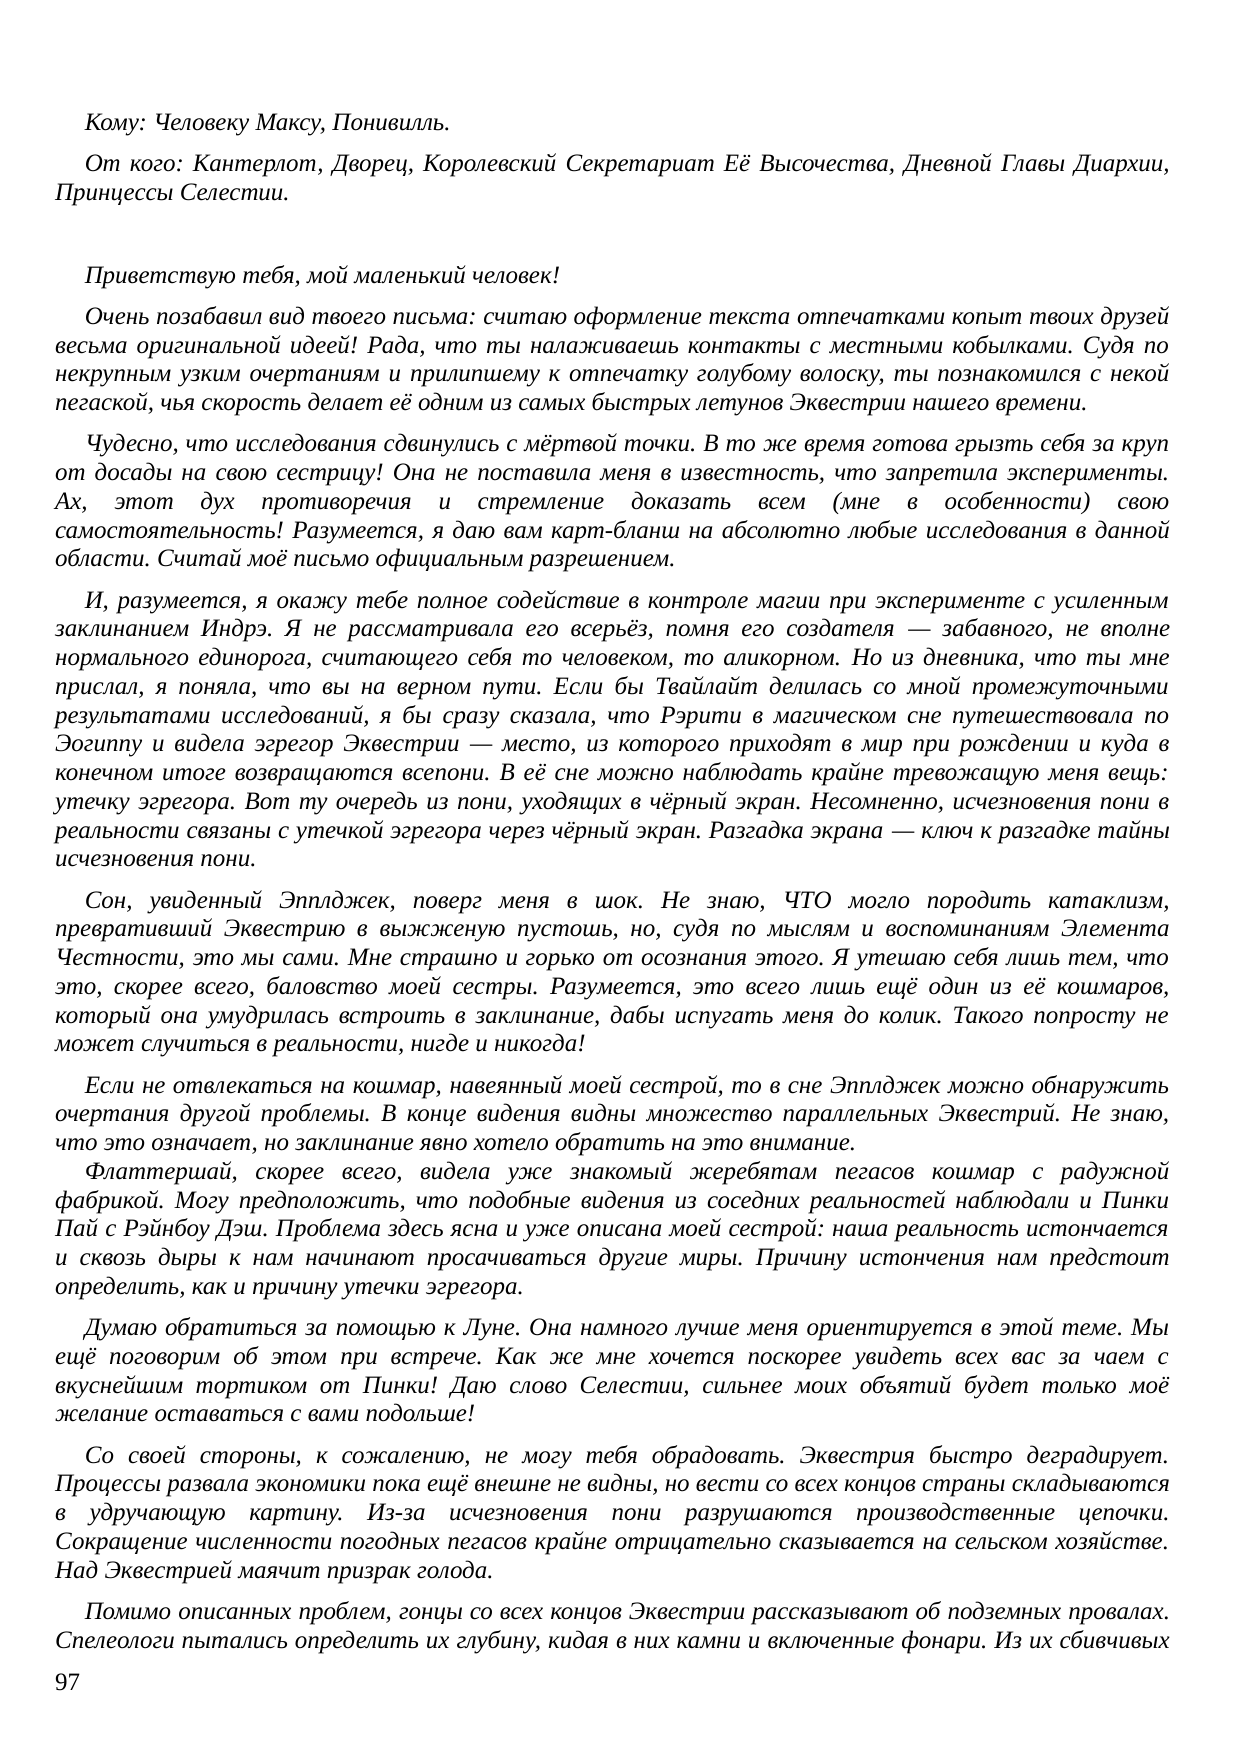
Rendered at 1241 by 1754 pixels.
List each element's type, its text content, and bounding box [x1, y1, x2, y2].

text И, разумеется, я окажу тебе полное содействие в контроле магии при эксперименте с усиленным заклинанием Индрэ. Я не рассматривала его всерьёз, помня его создателя — забавного, не вполне нормального единорога, считающего себя то человеком, то аликорном. Но из дневника, что ты мне прислал, я поняла, что вы на верном пути. Если бы Твайлайт делилась со мной промежуточными результатами исследований, я бы сразу сказала, что Рэрити в магическом сне путешествовала по Эогиппу и видела эгрегор Эквестрии — место, из которого приходят в мир при рождении и куда в конечном итоге возвращаются всепони. В её сне можно наблюдать крайне тревожащую меня вещь: утечку эгрегора. Вот ту очередь из пони, уходящих в чёрный экран. Несомненно, исчезновения пони в реальности связаны с утечкой эгрегора через чёрный экран. Разгадка экрана — ключ к разгадке тайны исчезновения пони. [55, 585, 1173, 872]
text Флаттершай, скорее всего, видела уже знакомый жеребятам пегасов кошмар с радужной фабрикой. Могу предположить, что подобные видения из соседних реальностей наблюдали и Пинки Пай с Рэйнбоу Дэш. Проблема здесь ясна и уже описана моей сестрой: наша реальность истончается и сквозь дыры к нам начинают просачиваться другие миры. Причину истончения нам предстоит определить, как и причину утечки эгрегора. [55, 1156, 1173, 1300]
text Думаю обратиться за помощью к Луне. Она намного лучше меня ориентируется в этой теме. Мы ещё поговорим об этом при встрече. Как же мне хочется поскорее увидеть всех вас за чаем с вкуснейшим тортиком от Пинки! Даю слово Селестии, сильнее моих объятий будет только моё желание оставаться с вами подольше! [55, 1312, 1173, 1427]
text Со своей стороны, к сожалению, не могу тебя обрадовать. Эквестрия быстро деградирует. Процессы развала экономики пока ещё внешне не видны, но вести со всех концов страны складываются в удручающую картину. Из-за исчезновения пони разрушаются производственные цепочки. Сокращение численности погодных пегасов крайне отрицательно сказывается на сельском хозяйстве. Над Эквестрией маячит призрак голода. [55, 1440, 1173, 1583]
text Очень позабавил вид твоего письма: считаю оформление текста отпечатками копыт твоих друзей весьма оригинальной идеей! Рада, что ты налаживаешь контакты с местными кобылками. Судя по некрупным узким очертаниям и прилипшему к отпечатку голубому волоску, ты познакомился с некой пегаской, чья скорость делает её одним из самых быстрых летунов Эквестрии нашего времени. [55, 301, 1173, 416]
text Чудесно, что исследования сдвинулись с мёртвой точки. В то же время готова грызть себя за круп от досады на свою сестрицу! Она не поставила меня в известность, что запретила эксперименты. Ах, этот дух противоречия и стремление доказать всем (мне в особенности) свою самостоятельность! Разумеется, я даю вам карт-бланш на абсолютно любые исследования в данной области. Считай моё письмо официальным разрешением. [55, 428, 1173, 572]
text Помимо описанных проблем, гонцы со всех концов Эквестрии рассказывают об подземных провалах. Спелеологи пытались определить их глубину, кидая в них камни и включенные фонари. Из их сбивчивых [55, 1596, 1173, 1653]
text Приветствую тебя, мой маленький человек! [55, 260, 1173, 288]
text Cон, увиденный Эпплджек, поверг меня в шок. Не знаю, ЧТО могло породить катаклизм, превративший Эквестрию в выжженую пустошь, но, судя по мыслям и воспоминаниям Элемента Честности, это мы сами. Мне страшно и горько от осознания этого. Я утешаю себя лишь тем, что это, скорее всего, баловство моей сестры. Разумеется, это всего лишь ещё один из её кошмаров, который она умудрилась встроить в заклинание, дабы испугать меня до колик. Такого попросту не может случиться в реальности, нигде и никогда! [55, 885, 1173, 1057]
text Если не отвлекаться на кошмар, навеянный моей сестрой, то в сне Эпплджек можно обнаружить очертания другой проблемы. В конце видения видны множество параллельных Эквестрий. Не знаю, что это означает, но заклинание явно хотело обратить на это внимание. [55, 1070, 1173, 1156]
text От кого: Кантерлот, Дворец, Королевский Секретариат Её Высочества, Дневной Главы Диархии, Принцессы Селестии. [55, 148, 1173, 206]
text Кому: Человеку Максу, Понивилль. [55, 107, 1173, 136]
